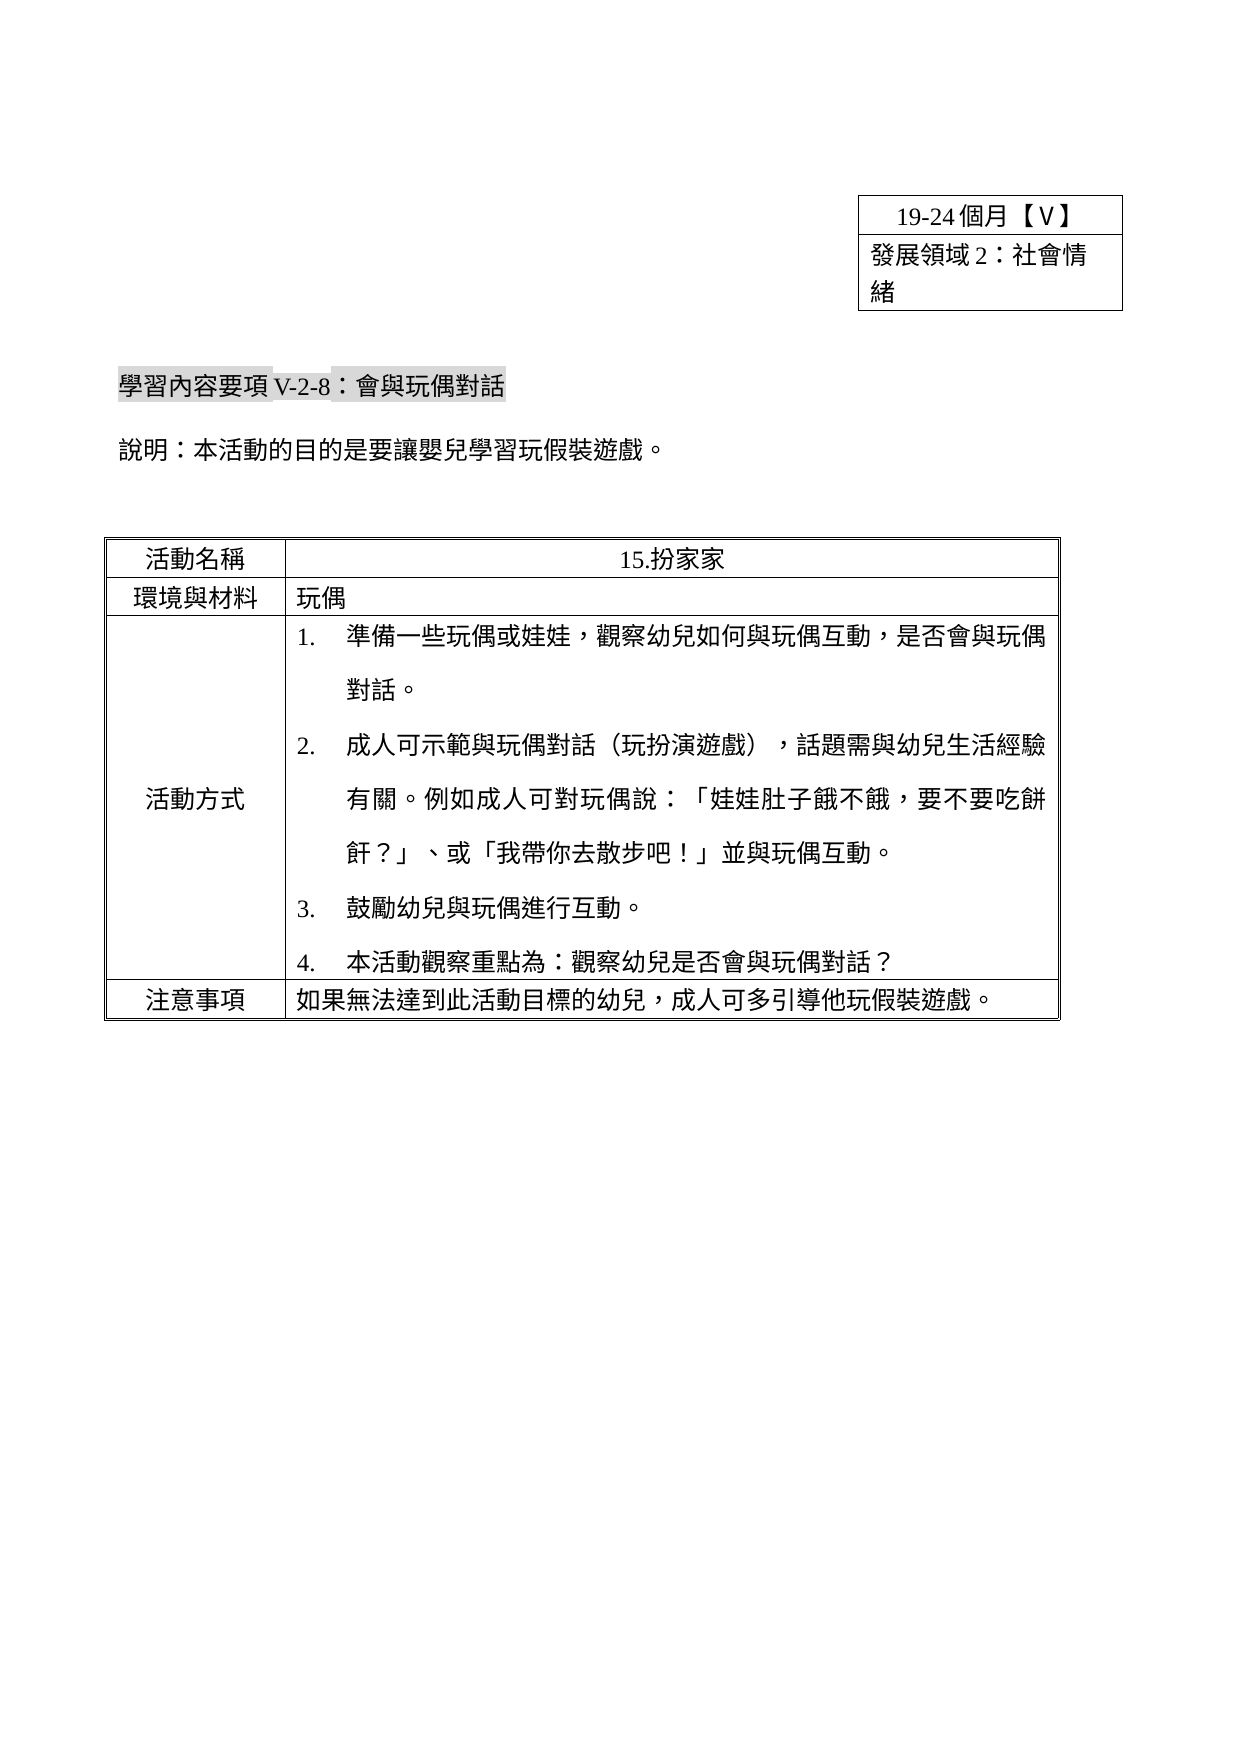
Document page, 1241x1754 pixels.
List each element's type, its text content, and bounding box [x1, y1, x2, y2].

table_header 19-24個月【Ⅴ】 [859, 196, 1122, 233]
table_cell 活動方式 [107, 616, 285, 979]
table_header 15.扮家家 [286, 540, 1058, 577]
text 說明：本活動的目的是要讓嬰兒學習玩假裝遊戲。 [118, 430, 1122, 467]
table_header 活動名稱 [107, 540, 285, 577]
table_cell 注意事項 [107, 980, 285, 1017]
text 學習內容要項V-2-8：會與玩偶對話 [118, 366, 1144, 402]
table_cell 準備一些玩偶或娃娃，觀察幼兒如何與玩偶互動，是否會與玩偶對話。 成人可示範與玩偶對話（玩扮演遊戲），話題需與幼兒生活經驗有關。例如成人可對玩偶說：「娃娃肚子餓不餓，要不要吃餅飦？」、或「我帶你去散步吧！」並與玩偶互動。 鼓勵幼兒與玩偶進行互動。 本活動觀察重點為：觀察幼兒是否會與玩偶對話？ [286, 616, 1058, 979]
table_cell 環境與材料 [107, 578, 285, 615]
table_cell 玩偶 [286, 578, 1058, 615]
table_cell 如果無法達到此活動目標的幼兒，成人可多引導他玩假裝遊戲。 [286, 980, 1058, 1017]
table_cell 發展領域2：社會情緒 [859, 235, 1122, 309]
